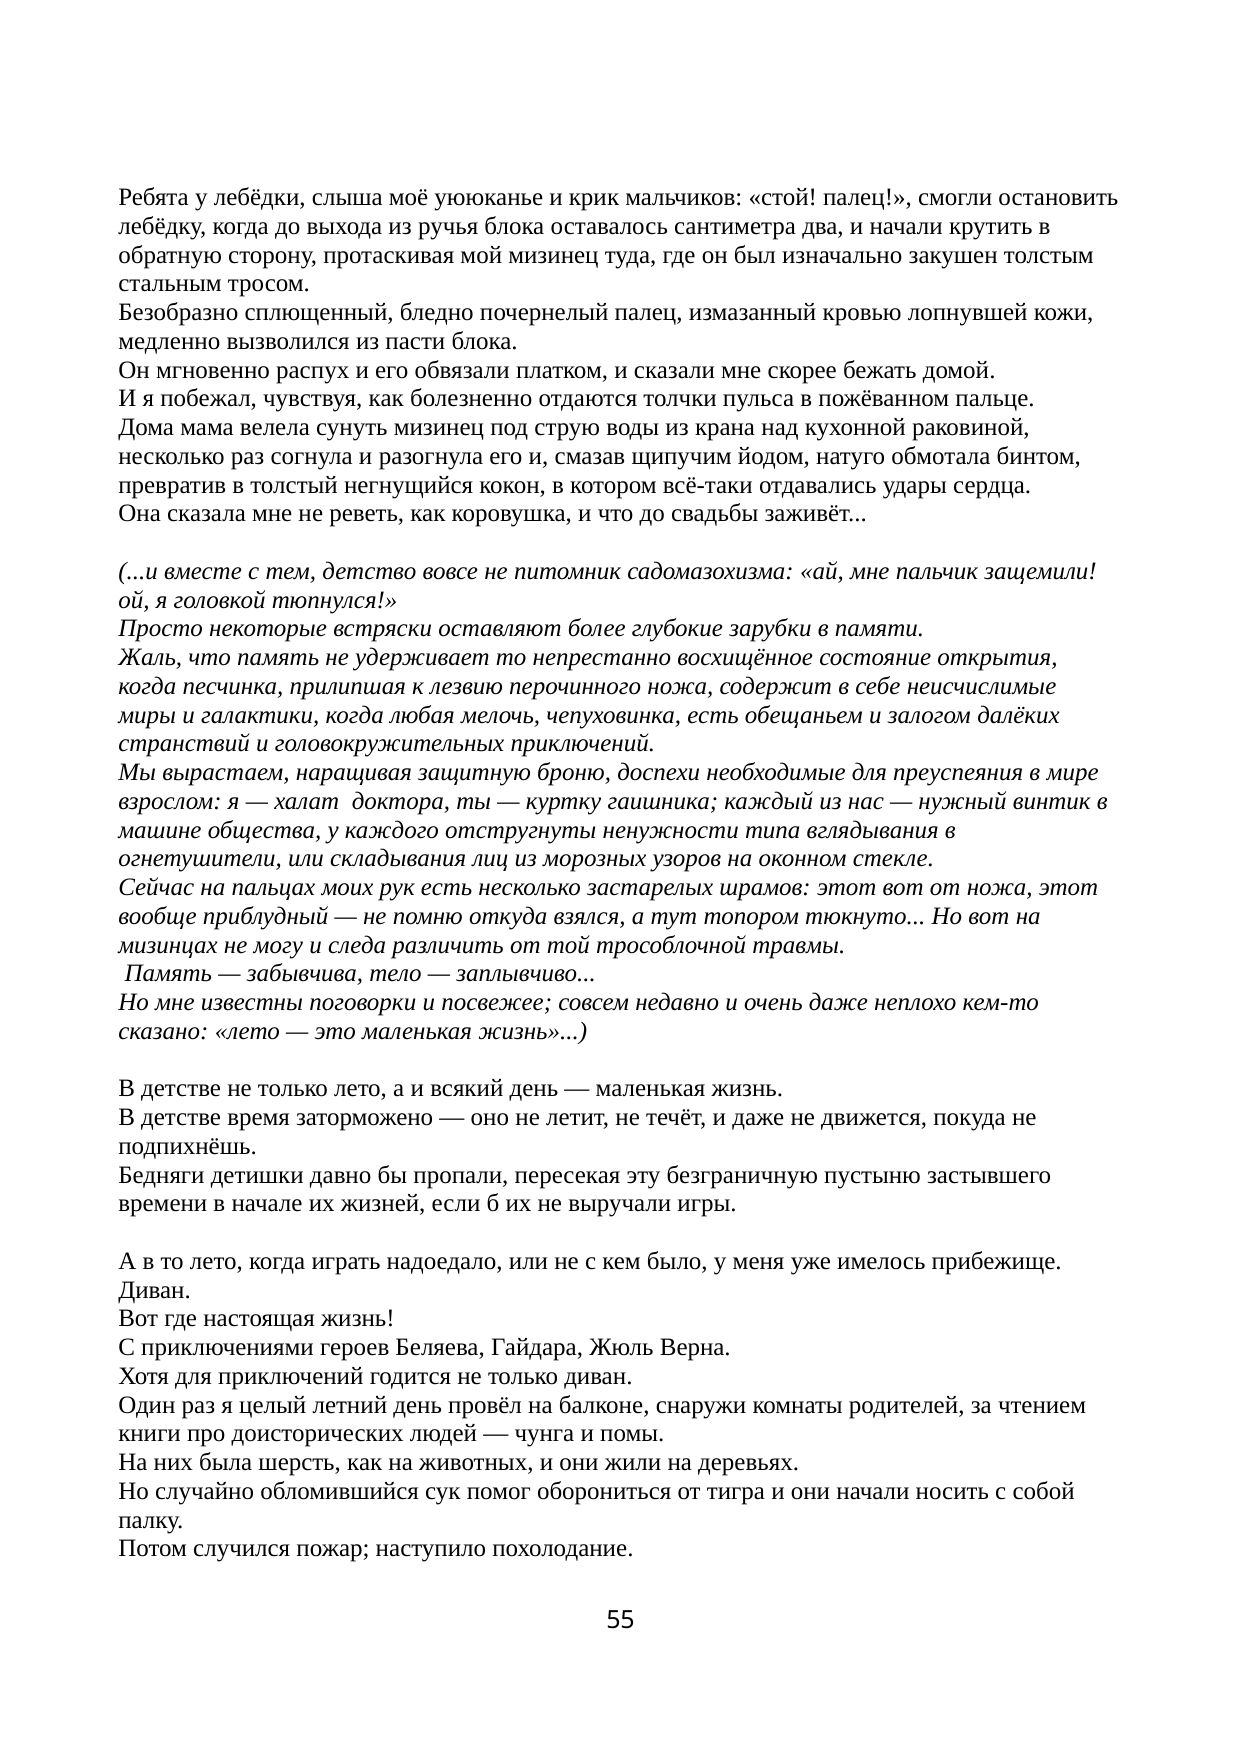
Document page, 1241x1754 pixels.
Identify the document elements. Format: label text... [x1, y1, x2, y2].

text (...и вместе с тем, детство вовсе не питомник садомазохизма: «ай, мне пальчик защемили! ой, я головкой тюпнулся!» [118, 556, 1122, 613]
text А в то лето, когда играть надоедало, или не с кем было, у меня уже имелось прибежище. [118, 1246, 1122, 1275]
text Вот где настоящая жизнь! [118, 1303, 1122, 1332]
text В детстве не только лето, а и всякий день — маленькая жизнь. [118, 1073, 1122, 1102]
text Просто некоторые встряски оставляют более глубокие зарубки в памяти. [118, 613, 1122, 642]
text И я побежал, чувствуя, как болезненно отдаются толчки пульса в пожёванном пальце. [118, 383, 1122, 412]
text Один раз я целый летний день провёл на балконе, снаружи комнаты родителей, за чтением книги про доисторических людей — чунга и помы. [118, 1390, 1122, 1447]
text Мы вырастаем, наращивая защитную броню, доспехи необходимые для преуспеяния в мире взрослом: я — халат доктора, ты — куртку гаишника; каждый из нас — нужный винтик в машине общества, у каждого отстругнуты ненужности типа вглядывания в огнетушители, или складывания лиц из морозных узоров на оконном стекле. [118, 757, 1122, 872]
text Бедняги детишки давно бы пропали, пересекая эту безграничную пустыню застывшего времени в начале их жизней, если б их не выручали игры. [118, 1160, 1122, 1217]
text Память — забывчива, тело — заплывчиво... [118, 958, 1122, 987]
text Но случайно обломившийся сук помог оборониться от тигра и они начали носить с собой палку. [118, 1476, 1122, 1533]
text Жаль, что память не удерживает то непрестанно восхищённое состояние открытия, когда песчинка, прилипшая к лезвию перочинного ножа, содержит в себе неисчислимые миры и галактики, когда любая мелочь, чепуховинка, есть обещаньем и залогом далёких странствий и головокружительных приключений. [118, 642, 1122, 757]
text Диван. [118, 1275, 1122, 1303]
text С приключениями героев Беляева, Гайдара, Жюль Верна. [118, 1332, 1122, 1361]
text На них была шерсть, как на животных, и они жили на деревьях. [118, 1447, 1122, 1476]
text Дома мама велела сунуть мизинец под струю воды из крана над кухонной раковиной, несколько раз согнула и разогнула его и, смазав щипучим йодом, натуго обмотала бинтом, превратив в толстый негнущийся кокон, в котором всё-таки отдавались удары сердца. [118, 412, 1122, 498]
text Потом случился пожар; наступило похолодание. [118, 1533, 1122, 1562]
text Безобразно сплющенный, бледно почернелый палец, измазанный кровью лопнувшей кожи, медленно вызволился из пасти блока. [118, 297, 1122, 355]
text Хотя для приключений годится не только диван. [118, 1361, 1122, 1390]
text Он мгновенно распух и его обвязали платком, и сказали мне скорее бежать домой. [118, 355, 1122, 383]
text Сейчас на пальцах моих рук есть несколько застарелых шрамов: этот вот от ножа, этот вообще приблудный — не помню откуда взялся, а тут топором тюкнуто... Но вот на мизинцах не могу и следа различить от той трособлочной травмы. [118, 872, 1122, 958]
text В детстве время заторможено — оно не летит, не течёт, и даже не движется, покуда не подпихнёшь. [118, 1102, 1122, 1160]
text Она сказала мне не реветь, как коровушка, и что до свадьбы заживёт... [118, 498, 1122, 527]
text Ребята у лебёдки, слыша моё уююканье и крик мальчиков: «стой! палец!», смогли остановить лебёдку, когда до выхода из ручья блока оставалось сантиметра два, и начали крутить в обратную сторону, протаскивая мой мизинец туда, где он был изначально закушен толстым стальным тросом. [118, 182, 1122, 297]
text Но мне известны поговорки и посвежее; совсем недавно и очень даже неплохо кем-то сказано: «лето — это маленькая жизнь»...) [118, 987, 1122, 1045]
